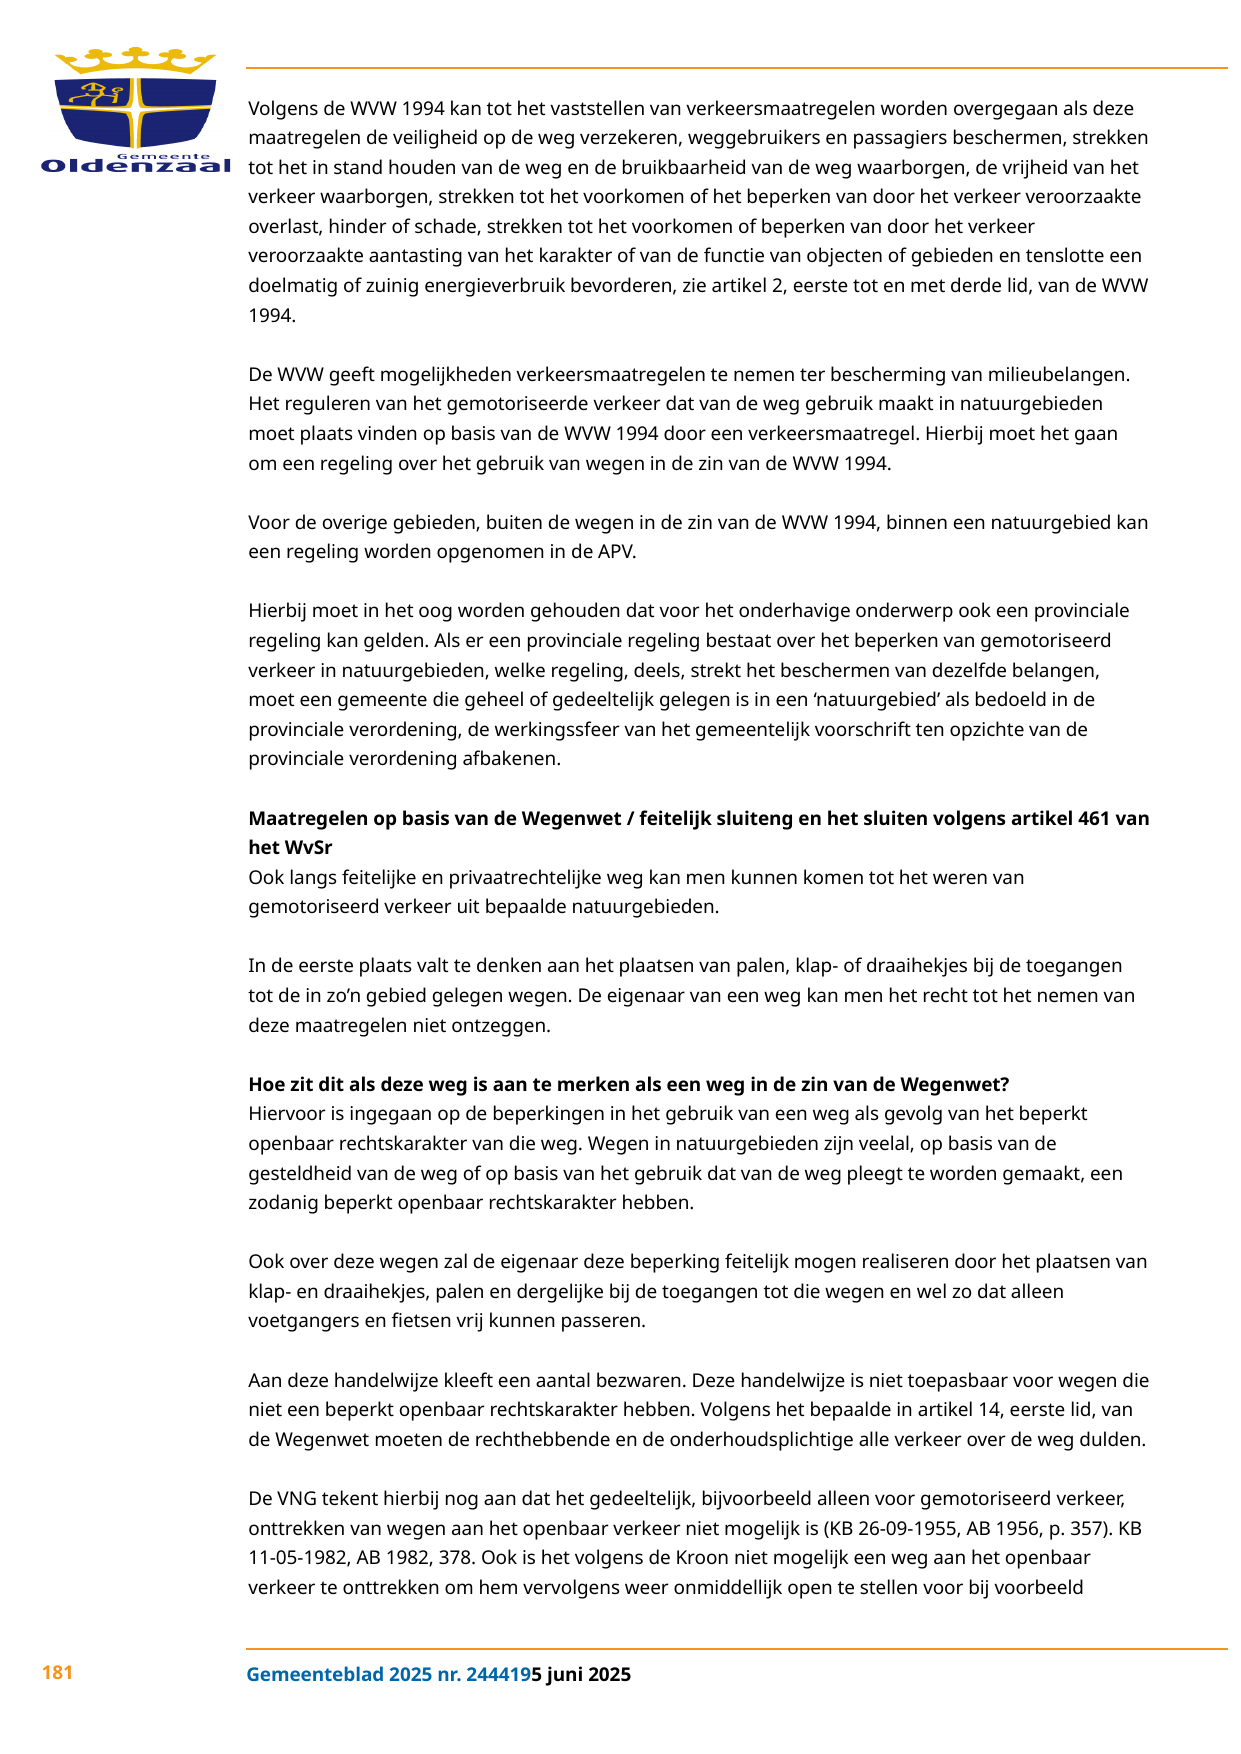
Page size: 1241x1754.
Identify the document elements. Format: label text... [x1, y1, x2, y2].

text In de eerste plaats valt te denken aan het plaatsen van palen, klap- of draaihekjes bij de toegangen tot de in zo’n gebied gelegen wegen. De eigenaar van een weg kan men het recht tot het nemen van deze maatregelen niet ontzeggen. [248, 953, 1152, 1038]
text Hoe zit dit als deze weg is aan te merken als een weg in de zin van de Wegenwet? [248, 1071, 1152, 1097]
text Hierbij moet in het oog worden gehouden dat voor het onderhavige onderwerp ook een provinciale regeling kan gelden. Als er een provinciale regeling bestaat over het beperken van gemotoriseerd verkeer in natuurgebieden, welke regeling, deels, strekt het beschermen van dezelfde belangen, moet een gemeente die geheel of gedeeltelijk gelegen is in een ‘natuurgebied’ als bedoeld in de provinciale verordening, de werkingssfeer van het gemeentelijk voorschrift ten opzichte van de provinciale verordening afbakenen. [248, 598, 1152, 771]
text Ook over deze wegen zal de eigenaar deze beperking feitelijk mogen realiseren door het plaatsen van klap- en draaihekjes, palen en dergelijke bij de toegangen tot die wegen en wel zo dat alleen voetgangers en fietsen vrij kunnen passeren. [248, 1248, 1152, 1333]
text Voor de overige gebieden, buiten de wegen in de zin van de WVW 1994, binnen een natuurgebied kan een regeling worden opgenomen in de APV. [248, 509, 1152, 564]
picture [41, 47, 231, 172]
text Hiervoor is ingegaan op de beperkingen in het gebruik van een weg als gevolg van het beperkt openbaar rechtskarakter van die weg. Wegen in natuurgebieden zijn veelal, op basis van de gesteldheid van de weg of op basis van het gebruik dat van de weg pleegt te worden gemaakt, een zodanig beperkt openbaar rechtskarakter hebben. [248, 1101, 1152, 1215]
text Maatregelen op basis van de Wegenwet / feitelijk sluiteng en het sluiten volgens artikel 461 van het WvSr [248, 805, 1152, 860]
text Volgens de WVW 1994 kan tot het vaststellen van verkeersmaatregelen worden overgegaan als deze maatregelen de veiligheid op de weg verzekeren, weggebruikers en passagiers beschermen, strekken tot het in stand houden van de weg en de bruikbaarheid van de weg waarborgen, de vrijheid van het verkeer waarborgen, strekken tot het voorkomen of het beperken van door het verkeer veroorzaakte overlast, hinder of schade, strekken tot het voorkomen of beperken van door het verkeer veroorzaakte aantasting van het karakter of van de functie van objecten of gebieden en tenslotte een doelmatig of zuinig energieverbruik bevorderen, zie artikel 2, eerste tot en met derde lid, van de WVW 1994. [248, 95, 1152, 328]
text De VNG tekent hierbij nog aan dat het gedeeltelijk, bijvoorbeeld alleen voor gemotoriseerd verkeer, onttrekken van wegen aan het openbaar verkeer niet mogelijk is (KB 26-09-1955, AB 1956, p. 357). KB 11-05-1982, AB 1982, 378. Ook is het volgens de Kroon niet mogelijk een weg aan het openbaar verkeer te onttrekken om hem vervolgens weer onmiddellijk open te stellen voor bij voorbeeld [248, 1485, 1152, 1600]
text Ook langs feitelijke en privaatrechtelijke weg kan men kunnen komen tot het weren van gemotoriseerd verkeer uit bepaalde natuurgebieden. [248, 864, 1152, 919]
text Aan deze handelwijze kleeft een aantal bezwaren. Deze handelwijze is niet toepasbaar voor wegen die niet een beperkt openbaar rechtskarakter hebben. Volgens het bepaalde in artikel 14, eerste lid, van de Wegenwet moeten de rechthebbende en de onderhoudsplichtige alle verkeer over de weg dulden. [248, 1367, 1152, 1452]
text De WVW geeft mogelijkheden verkeersmaatregelen te nemen ter bescherming van milieubelangen. Het reguleren van het gemotoriseerde verkeer dat van de weg gebruik maakt in natuurgebieden moet plaats vinden op basis van de WVW 1994 door een verkeersmaatregel. Hierbij moet het gaan om een regeling over het gebruik van wegen in de zin van de WVW 1994. [248, 361, 1152, 476]
